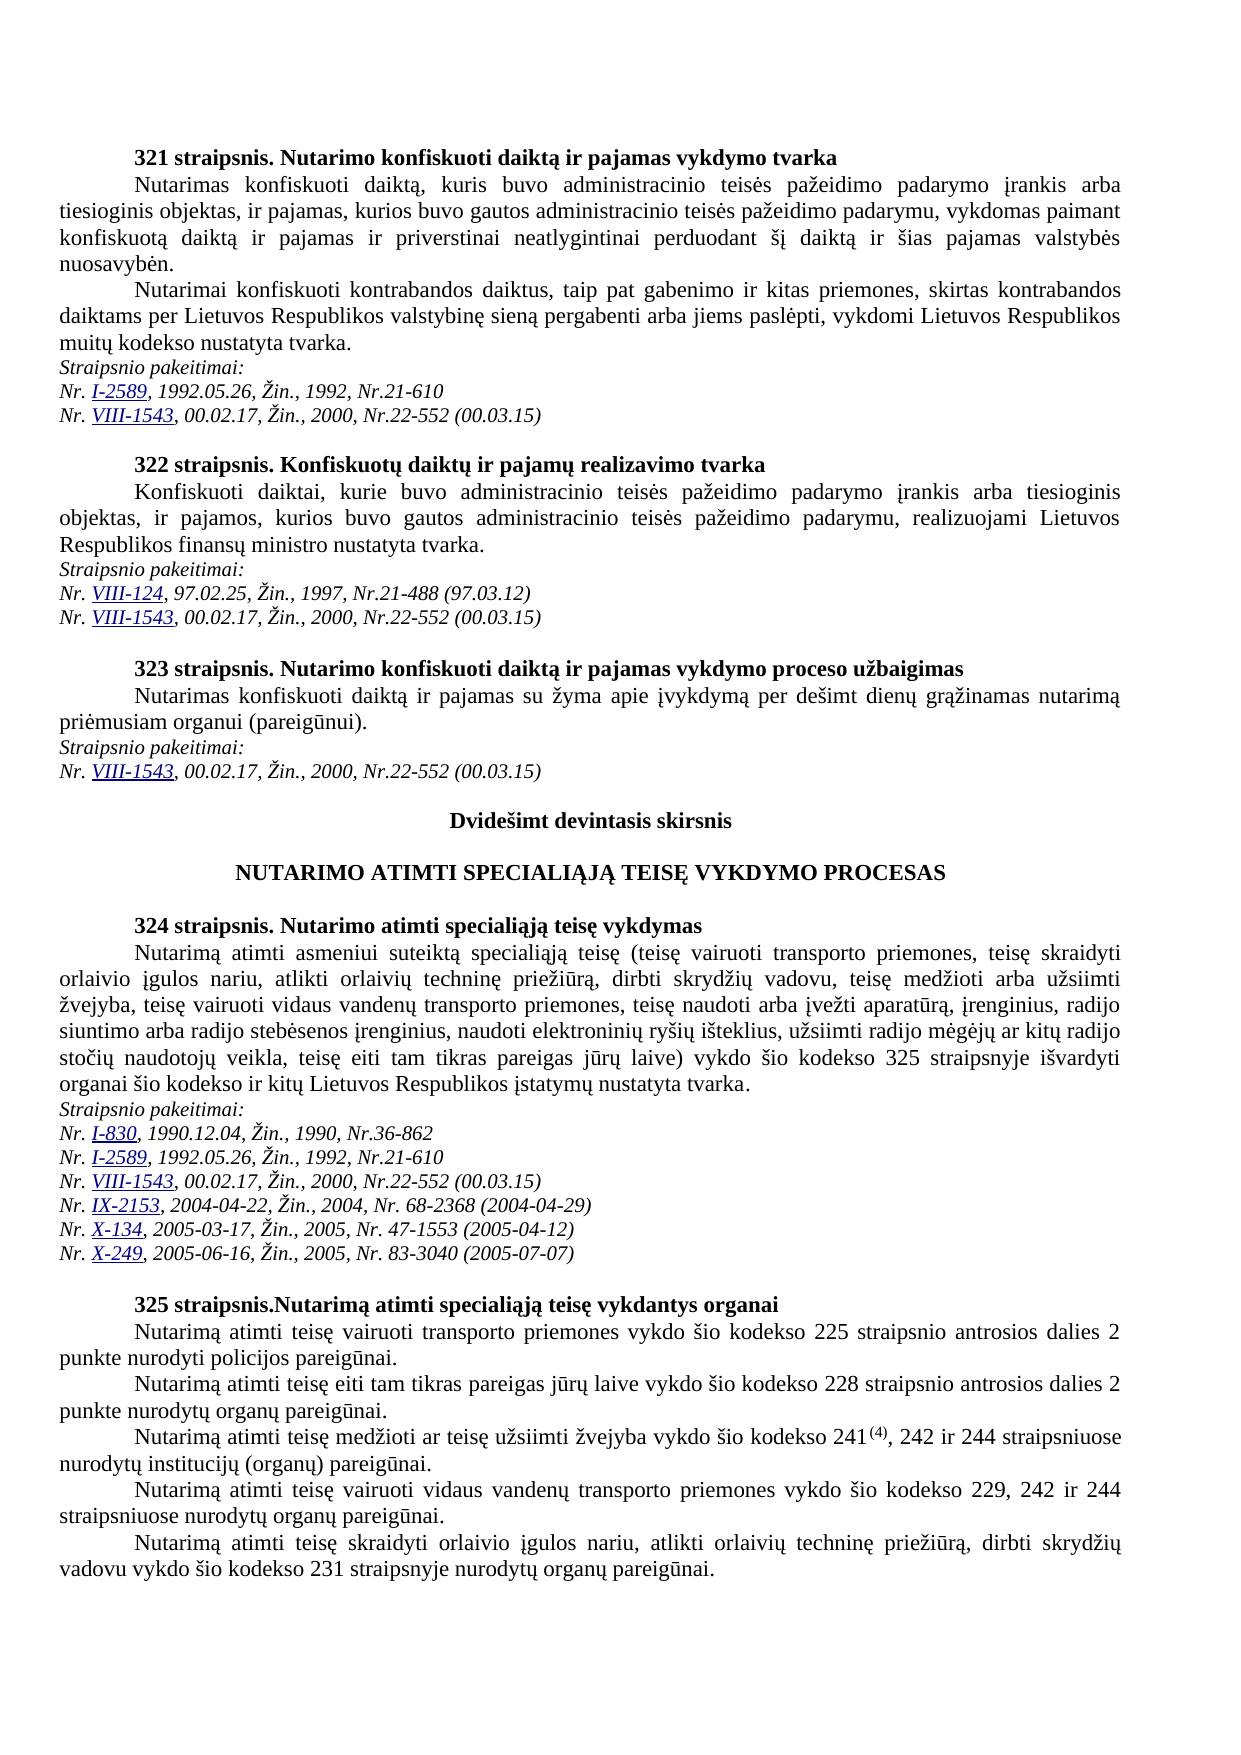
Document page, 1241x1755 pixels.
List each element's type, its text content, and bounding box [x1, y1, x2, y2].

text Nr. X-134, 2005-03-17, Žin., 2005, Nr. 47-1553 (2005-04-12) [59, 1217, 1122, 1241]
text Nutarimą atimti teisę eiti tam tikras pareigas jūrų laive vykdo šio kodekso 228 straipsnio antrosios dalies 2 punkte nurodytų organų pareigūnai. [59, 1371, 1122, 1423]
text Nr. VIII-124, 97.02.25, Žin., 1997, Nr.21-488 (97.03.12) [59, 581, 1122, 605]
text Straipsnio pakeitimai: [59, 355, 1122, 379]
text Nr. IX-2153, 2004-04-22, Žin., 2004, Nr. 68-2368 (2004-04-29) [59, 1193, 1122, 1217]
text Nr. I-2589, 1992.05.26, Žin., 1992, Nr.21-610 [59, 1145, 1122, 1169]
text Nutarimai konfiskuoti kontrabandos daiktus, taip pat gabenimo ir kitas priemones, skirtas kontrabandos daiktams per Lietuvos Respublikos valstybinę sieną pergabenti arba jiems paslėpti, vykdomi Lietuvos Respublikos muitų kodekso nustatyta tvarka. [59, 276, 1122, 355]
text Nutarimą atimti teisę skraidyti orlaivio įgulos nariu, atlikti orlaivių techninę priežiūrą, dirbti skrydžių vadovu vykdo šio kodekso 231 straipsnyje nurodytų organų pareigūnai. [59, 1529, 1122, 1581]
text Nr. VIII-1543, 00.02.17, Žin., 2000, Nr.22-552 (00.03.15) [59, 759, 1122, 783]
text 325 straipsnis.Nutarimą atimti specialiąją teisę vykdantys organai [59, 1291, 1122, 1318]
text Nutarimas konfiskuoti daiktą, kuris buvo administracinio teisės pažeidimo padarymo įrankis arba tiesioginis objektas, ir pajamas, kurios buvo gautos administracinio teisės pažeidimo padarymu, vykdomas paimant konfiskuotą daiktą ir pajamas ir priverstinai neatlygintinai perduodant šį daiktą ir šias pajamas valstybės nuosavybėn. [59, 171, 1122, 276]
text Nr. I-830, 1990.12.04, Žin., 1990, Nr.36-862 [59, 1121, 1122, 1145]
text Nr. X-249, 2005-06-16, Žin., 2005, Nr. 83-3040 (2005-07-07) [59, 1241, 1122, 1265]
text Nutarimą atimti teisę vairuoti vidaus vandenų transporto priemones vykdo šio kodekso 229, 242 ir 244 straipsniuose nurodytų organų pareigūnai. [59, 1476, 1122, 1529]
text Straipsnio pakeitimai: [59, 734, 1122, 759]
text 323 straipsnis. Nutarimo konfiskuoti daiktą ir pajamas vykdymo proceso užbaigimas [134, 656, 1122, 682]
text Nutarimą atimti asmeniui suteiktą specialiąją teisę (teisę vairuoti transporto priemones, teisę skraidyti orlaivio įgulos nariu, atlikti orlaivių techninę priežiūrą, dirbti skrydžių vadovu, teisę medžioti arba užsiimti žvejyba, teisę vairuoti vidaus vandenų transporto priemones, teisę naudoti arba įvežti aparatūrą, įrenginius, radijo siuntimo arba radijo stebėsenos įrenginius, naudoti elektroninių ryšių išteklius, užsiimti radijo mėgėjų ar kitų radijo stočių naudotojų veikla, teisę eiti tam tikras pareigas jūrų laive) vykdo šio kodekso 325 straipsnyje išvardyti organai šio kodekso ir kitų Lietuvos Respublikos įstatymų nustatyta tvarka. [59, 938, 1122, 1097]
text 322 straipsnis. Konfiskuotų daiktų ir pajamų realizavimo tvarka [59, 452, 1122, 478]
text Nutarimą atimti teisę medžioti ar teisę užsiimti žvejyba vykdo šio kodekso 241(4), 242 ir 244 straipsniuose nurodytų institucijų (organų) pareigūnai. [59, 1423, 1122, 1476]
text Nutarimą atimti teisę vairuoti transporto priemones vykdo šio kodekso 225 straipsnio antrosios dalies 2 punkte nurodyti policijos pareigūnai. [59, 1318, 1122, 1371]
text Nr. I-2589, 1992.05.26, Žin., 1992, Nr.21-610 [59, 379, 1122, 403]
text Straipsnio pakeitimai: [59, 557, 1122, 581]
text 321 straipsnis. Nutarimo konfiskuoti daiktą ir pajamas vykdymo tvarka [59, 144, 1122, 171]
text Nr. VIII-1543, 00.02.17, Žin., 2000, Nr.22-552 (00.03.15) [59, 1169, 1122, 1193]
text 324 straipsnis. Nutarimo atimti specialiąją teisę vykdymas [59, 912, 1122, 938]
text Dvidešimt devintasis skirsnis [59, 807, 1122, 833]
text Straipsnio pakeitimai: [59, 1097, 1122, 1121]
text NUTARIMO ATIMTI SPECIALIĄJĄ TEISĘ VYKDYMO PROCESAS [59, 859, 1122, 886]
text Nr. VIII-1543, 00.02.17, Žin., 2000, Nr.22-552 (00.03.15) [59, 605, 1122, 629]
text Nutarimas konfiskuoti daiktą ir pajamas su žyma apie įvykdymą per dešimt dienų grąžinamas nutarimą priėmusiam organui (pareigūnui). [59, 682, 1122, 734]
text Konfiskuoti daiktai, kurie buvo administracinio teisės pažeidimo padarymo įrankis arba tiesioginis objektas, ir pajamos, kurios buvo gautos administracinio teisės pažeidimo padarymu, realizuojami Lietuvos Respublikos finansų ministro nustatyta tvarka. [59, 478, 1122, 557]
text Nr. VIII-1543, 00.02.17, Žin., 2000, Nr.22-552 (00.03.15) [59, 403, 1122, 427]
